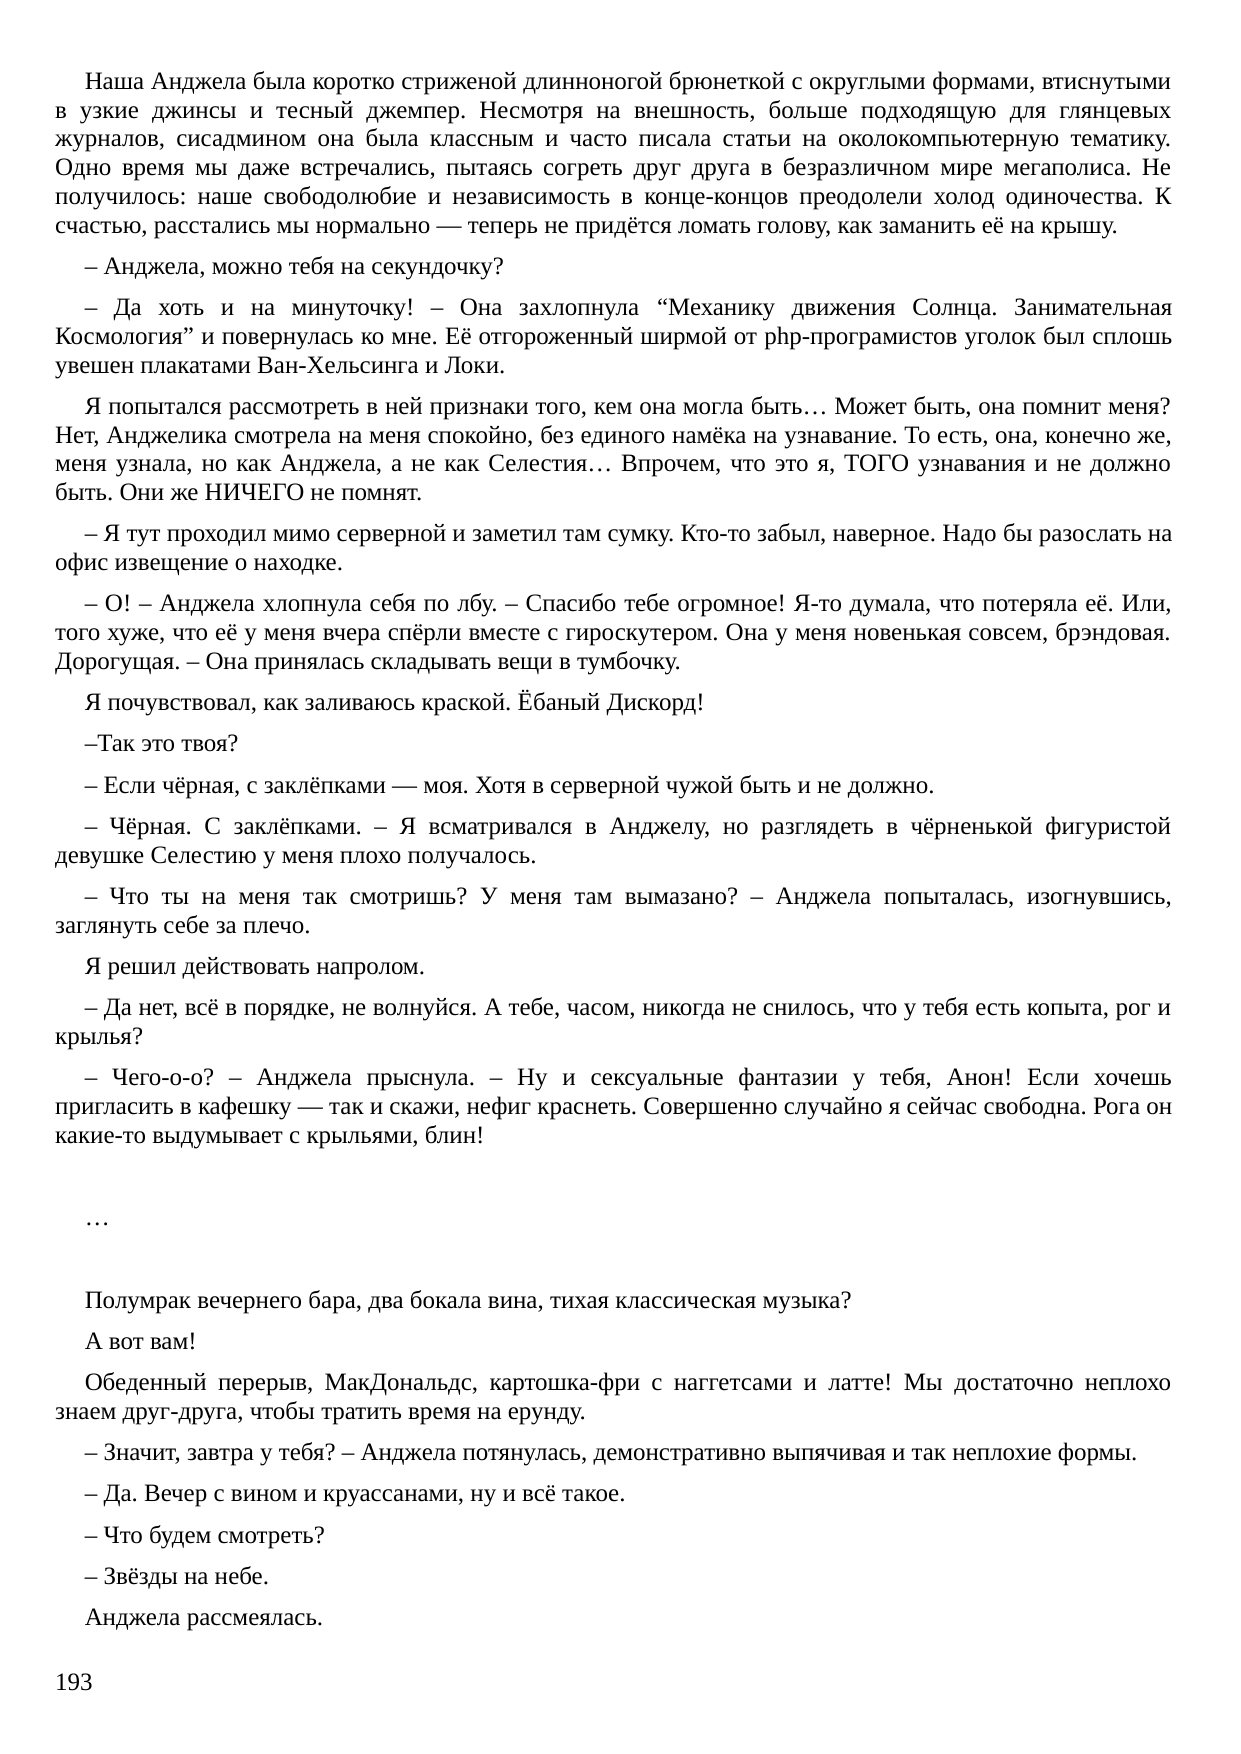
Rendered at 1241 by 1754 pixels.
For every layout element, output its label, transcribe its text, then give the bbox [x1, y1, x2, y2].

text –Так это твоя? [55, 728, 1173, 757]
text … [55, 1202, 1173, 1231]
text Полумрак вечернего бара, два бокала вина, тихая классическая музыка? [55, 1285, 1173, 1313]
text Я решил действовать напролом. [55, 951, 1173, 980]
text – Если чёрная, с заклёпками — моя. Хотя в серверной чужой быть и не должно. [55, 770, 1173, 798]
text – Что будем смотреть? [55, 1520, 1173, 1548]
text Я почувствовал, как заливаюсь краской. Ёбаный Дискорд! [55, 687, 1173, 716]
text – О! – Анджела хлопнула себя по лбу. – Спасибо тебе огромное! Я-то думала, что потеряла её. Или, того хуже, что её у меня вчера спёрли вместе с гироскутером. Она у меня новенькая совсем, брэндовая. Дорогущая. – Она принялась складывать вещи в тумбочку. [55, 588, 1173, 675]
text – Звёзды на небе. [55, 1561, 1173, 1590]
text Я попытался рассмотреть в ней признаки того, кем она могла быть… Может быть, она помнит меня? Нет, Анджелика смотрела на меня спокойно, без единого намёка на узнавание. То есть, она, конечно же, меня узнала, но как Анджела, а не как Селестия… Впрочем, что это я, ТОГО узнавания и не должно быть. Они же НИЧЕГО не помнят. [55, 391, 1173, 506]
text – Да хоть и на минуточку! – Она захлопнула “Механику движения Солнца. Занимательная Космология” и повернулась ко мне. Её отгороженный ширмой от php-програмистов уголок был сплошь увешен плакатами Ван-Хельсинга и Локи. [55, 292, 1173, 378]
text Анджела рассмеялась. [55, 1602, 1173, 1631]
text – Чего-о-о? – Анджела прыснула. – Ну и сексуальные фантазии у тебя, Анон! Если хочешь пригласить в кафешку — так и скажи, нефиг краснеть. Совершенно случайно я сейчас свободна. Рога он какие-то выдумывает с крыльями, блин! [55, 1062, 1173, 1148]
text – Значит, завтра у тебя? – Анджела потянулась, демонстративно выпячивая и так неплохие формы. [55, 1437, 1173, 1466]
text А вот вам! [55, 1326, 1173, 1355]
text – Да. Вечер с вином и круассанами, ну и всё такое. [55, 1478, 1173, 1507]
text – Я тут проходил мимо серверной и заметил там сумку. Кто-то забыл, наверное. Надо бы разослать на офис извещение о находке. [55, 518, 1173, 576]
text Обеденный перерыв, МакДональдс, картошка-фри с наггетсами и латте! Мы достаточно неплохо знаем друг-друга, чтобы тратить время на ерунду. [55, 1367, 1173, 1425]
text Наша Анджела была коротко стриженой длинноногой брюнеткой с округлыми формами, втиснутыми в узкие джинсы и тесный джемпер. Несмотря на внешность, больше подходящую для глянцевых журналов, сисадмином она была классным и часто писала статьи на околокомпьютерную тематику. Одно время мы даже встречались, пытаясь согреть друг друга в безразличном мире мегаполиса. Не получилось: наше свободолюбие и независимость в конце-концов преодолели холод одиночества. К счастью, расстались мы нормально — теперь не придётся ломать голову, как заманить её на крышу. [55, 66, 1173, 238]
text – Что ты на меня так смотришь? У меня там вымазано? – Анджела попыталась, изогнувшись, заглянуть себе за плечо. [55, 881, 1173, 938]
text – Анджела, можно тебя на секундочку? [55, 251, 1173, 280]
text – Чёрная. С заклёпками. – Я всматривался в Анджелу, но разглядеть в чёрненькой фигуристой девушке Селестию у меня плохо получалось. [55, 811, 1173, 868]
text – Да нет, всё в порядке, не волнуйся. А тебе, часом, никогда не снилось, что у тебя есть копыта, рог и крылья? [55, 992, 1173, 1050]
